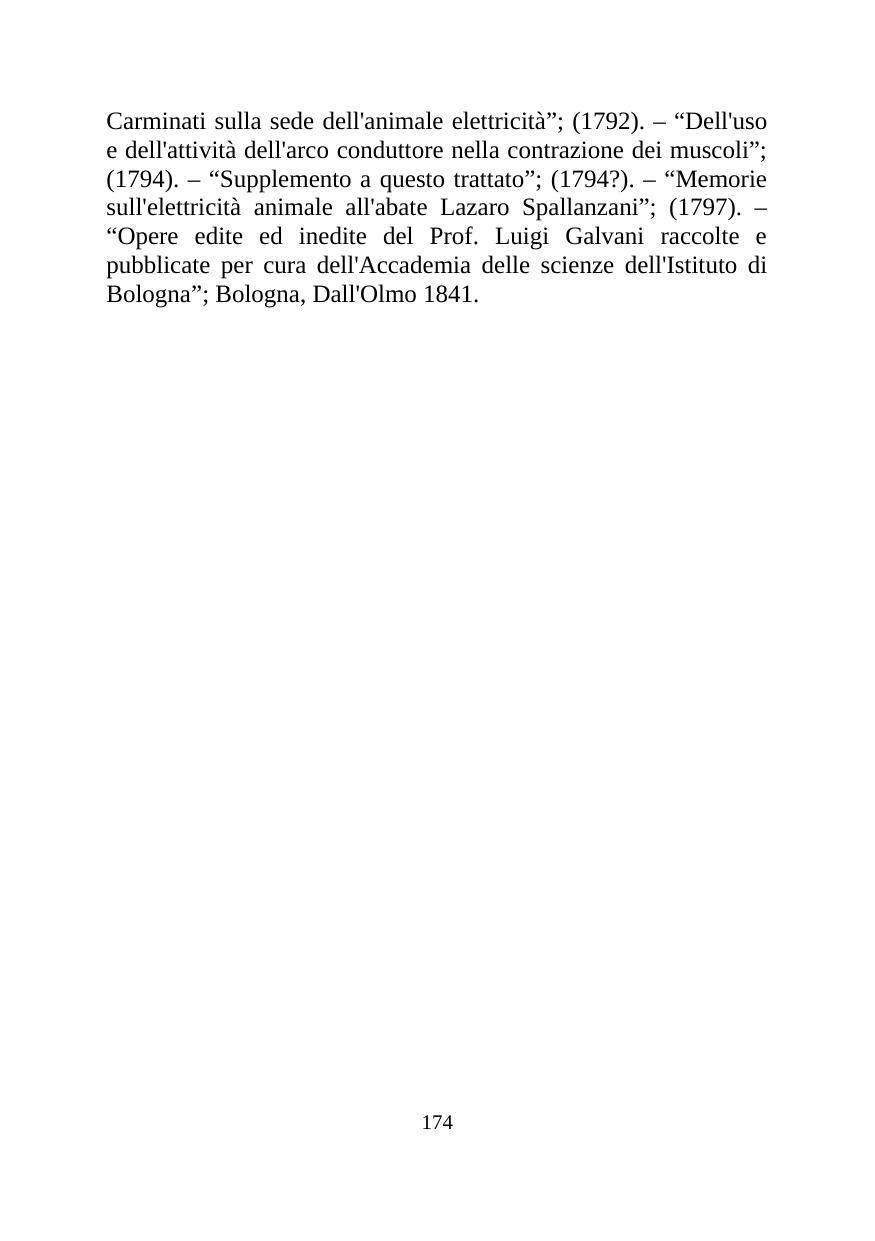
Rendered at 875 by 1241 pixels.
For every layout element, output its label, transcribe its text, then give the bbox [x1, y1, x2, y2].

text Carminati sulla sede dell'animale elettricità”; (1792). – “Dell'uso e dell'attività dell'arco conduttore nella contrazione dei muscoli”; (1794). – “Supplemento a questo trattato”; (1794?). – “Memorie sull'elettricità animale all'abate Lazaro Spallanzani”; (1797). – “Opere edite ed inedite del Prof. Luigi Galvani raccolte e pubblicate per cura dell'Accademia delle scienze dell'Istituto di Bologna”; Bologna, Dall'Olmo 1841. [106, 106, 768, 307]
